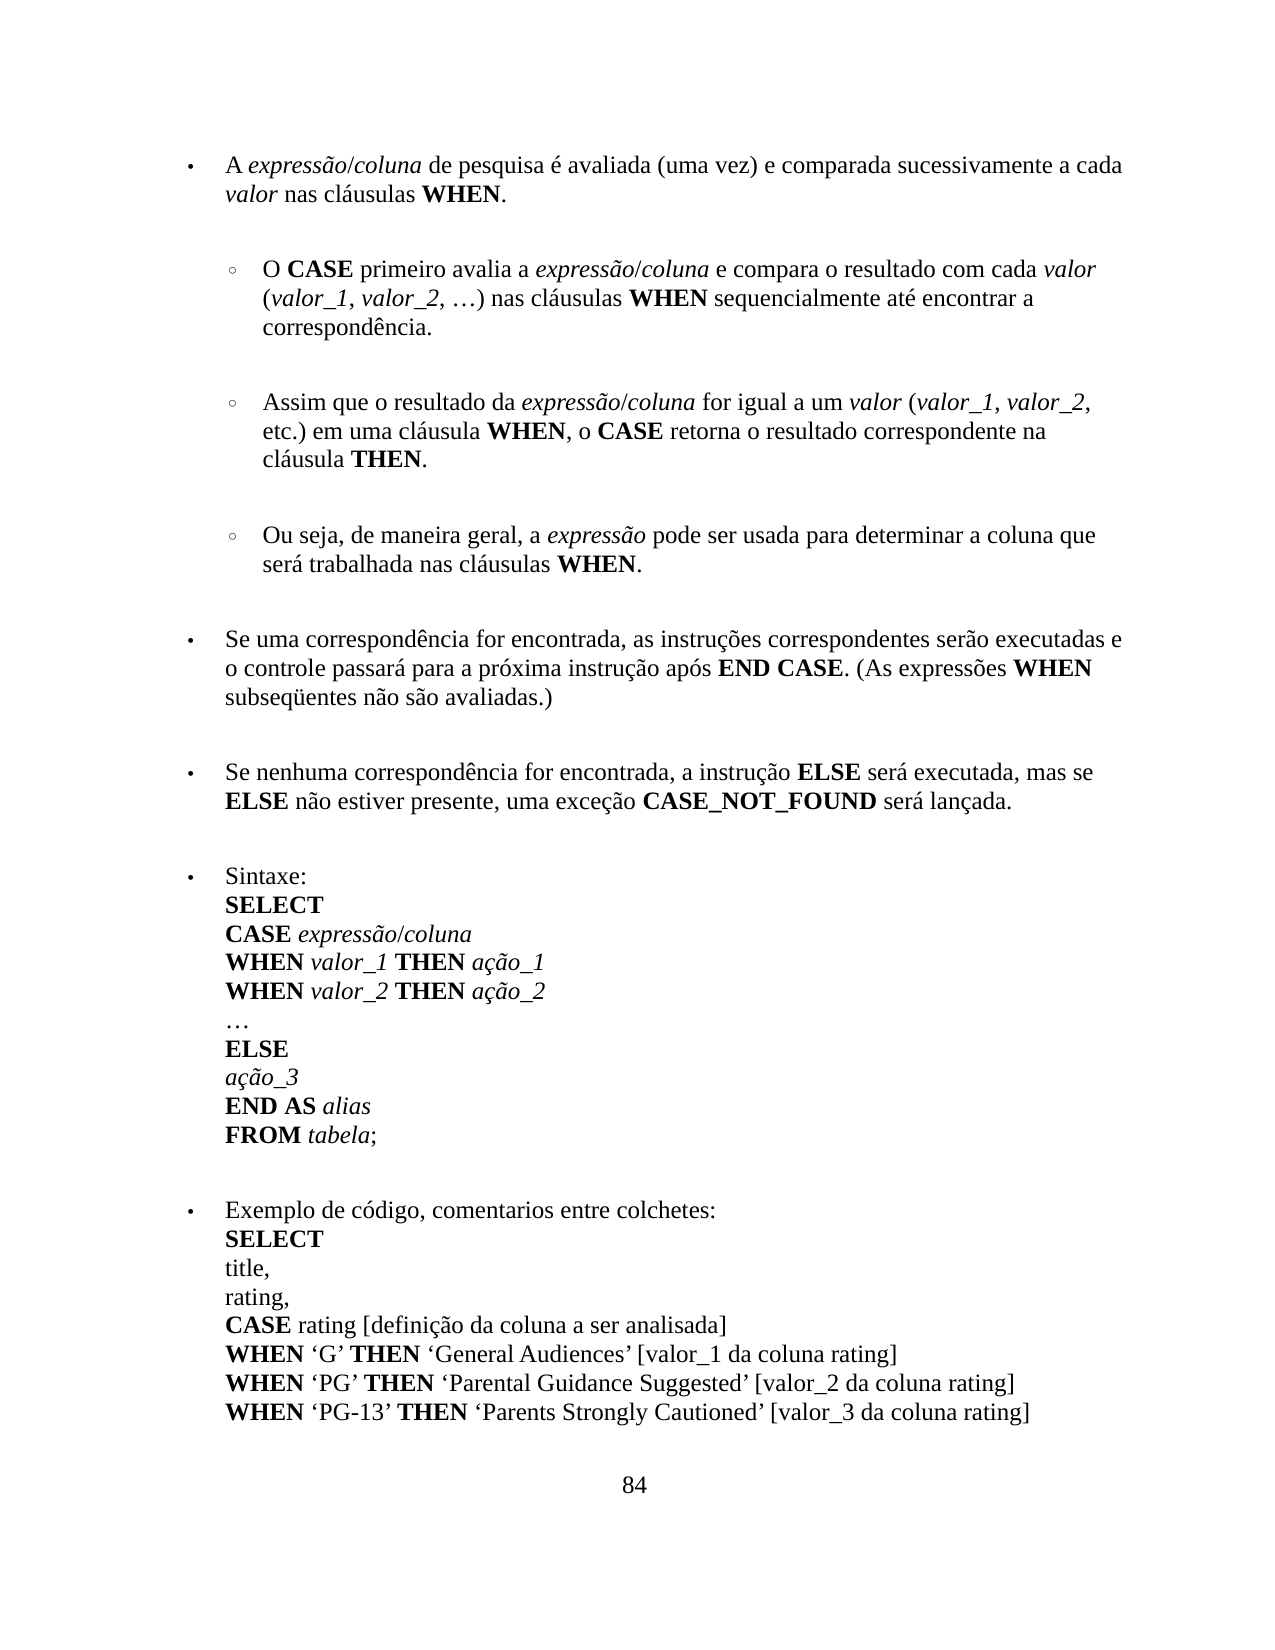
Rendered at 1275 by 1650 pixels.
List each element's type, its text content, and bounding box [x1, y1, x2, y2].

list Sintaxe: SELECT CASE expressão/coluna WHEN valor_1 THEN ação_1 WHEN valor_2 THEN ação_2 … ELSE ação_3 END AS alias FROM tabela; [187, 861, 1125, 1177]
list A expressão/coluna de pesquisa é avaliada (uma vez) e comparada sucessivamente a cada valor nas cláusulas WHEN. [187, 150, 1125, 236]
list Exemplo de código, comentarios entre colchetes: SELECT title, rating, CASE rating [definição da coluna a ser analisada] WHEN ‘G’ THEN ‘General Audiences’ [valor_1 da coluna rating] WHEN ‘PG’ THEN ‘Parental Guidance Suggested’ [valor_2 da coluna rating] WHEN ‘PG-13’ THEN ‘Parents Strongly Cautioned’ [valor_3 da coluna rating] [187, 1195, 1125, 1425]
list Assim que o resultado da expressão/coluna for igual a um valor (valor_1, valor_2, etc.) em uma cláusula WHEN, o CASE retorna o resultado correspondente na cláusula THEN. [225, 387, 1125, 502]
list Se nenhuma correspondência for encontrada, a instrução ELSE será executada, mas se ELSE não estiver presente, uma exceção CASE_NOT_FOUND será lançada. [187, 757, 1125, 843]
list O CASE primeiro avalia a expressão/coluna e compara o resultado com cada valor (valor_1, valor_2, …) nas cláusulas WHEN sequencialmente até encontrar a correspondência. [225, 254, 1125, 369]
list Ou seja, de maneira geral, a expressão pode ser usada para determinar a coluna que será trabalhada nas cláusulas WHEN. [225, 520, 1125, 606]
list Se uma correspondência for encontrada, as instruções correspondentes serão executadas e o controle passará para a próxima instrução após END CASE. (As expressões WHEN subseqüentes não são avaliadas.) [187, 624, 1125, 739]
